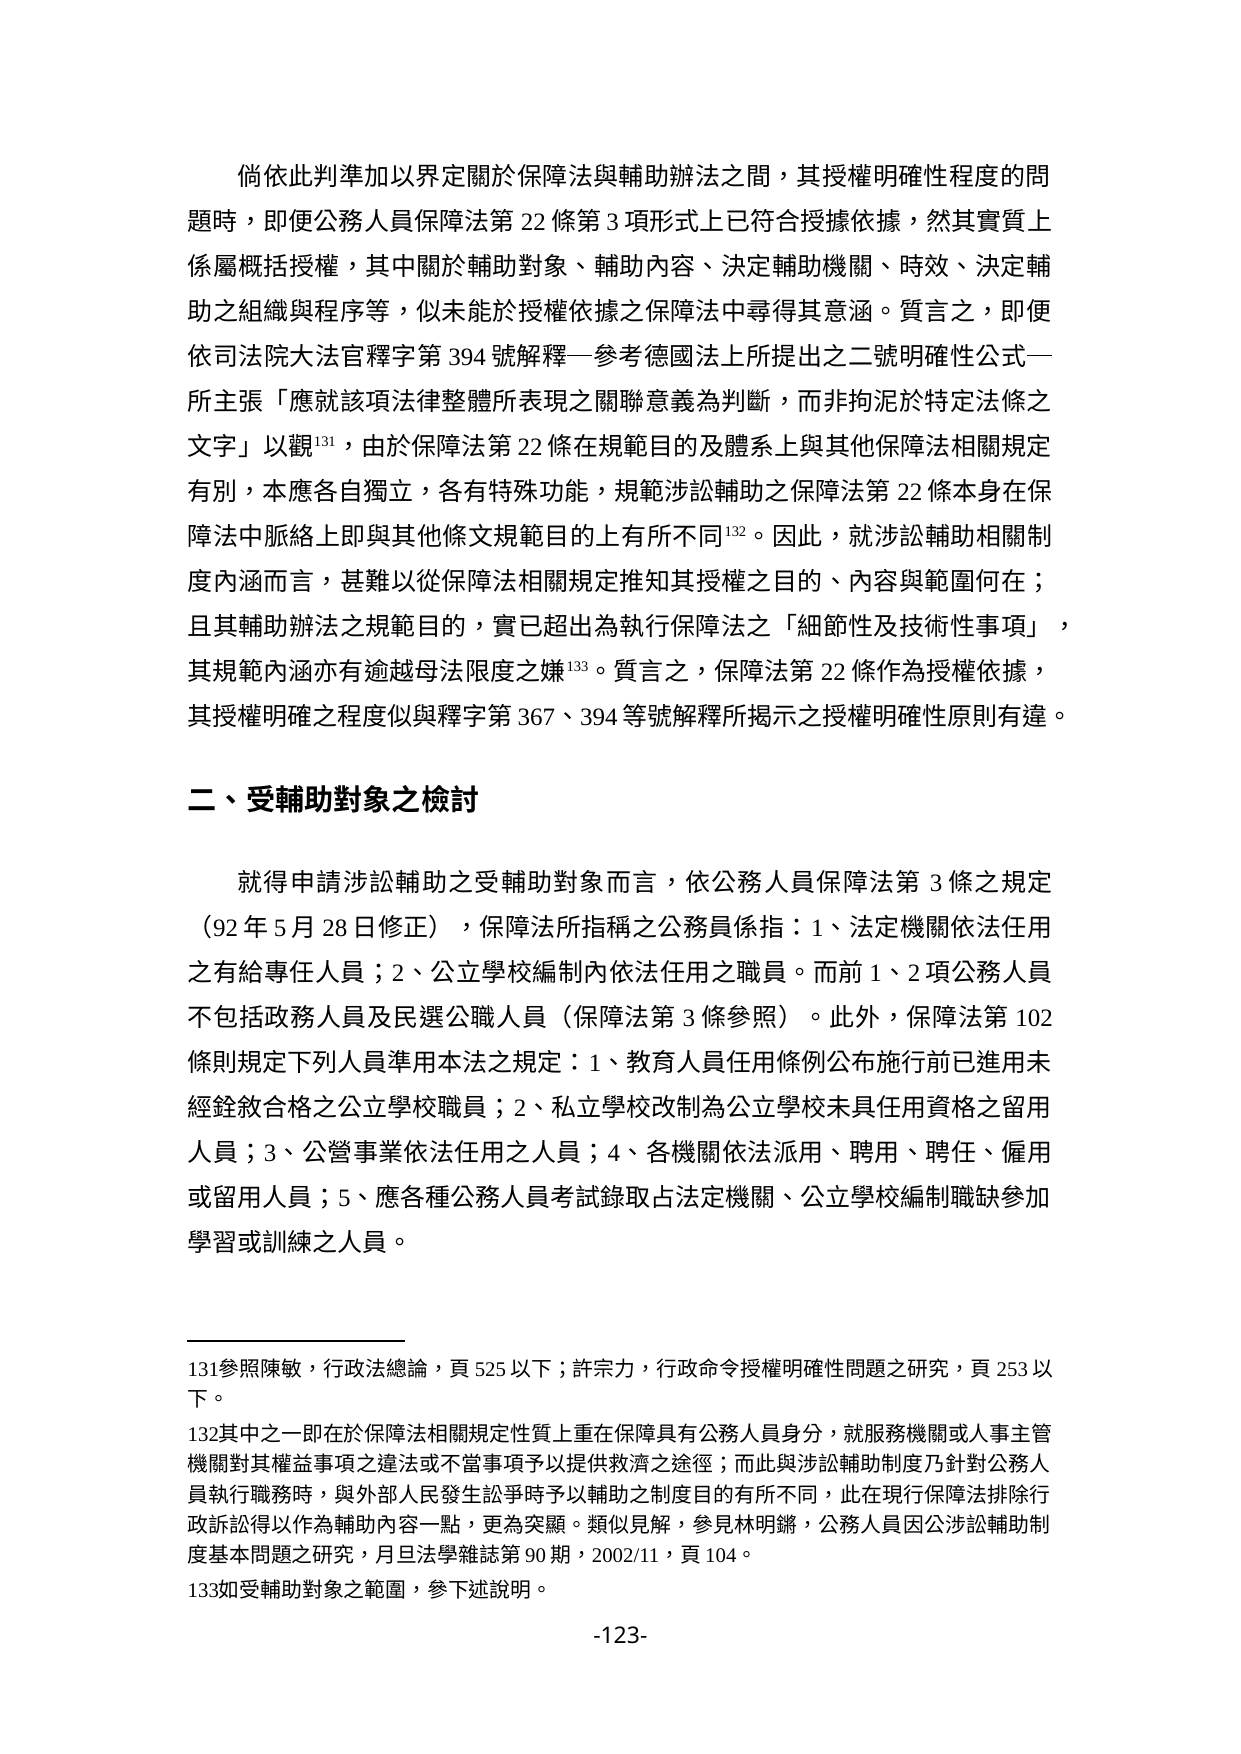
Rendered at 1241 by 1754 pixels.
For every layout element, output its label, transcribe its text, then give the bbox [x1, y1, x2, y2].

text 參照陳敏，行政法總論，頁525以下；許宗力，行政命令授權明確性問題之研究，頁253以下。 [187, 1352, 1053, 1412]
text 如受輔助對象之範圍，參下述說明。 [187, 1574, 1053, 1604]
text 二、受輔助對象之檢討 [187, 753, 1053, 828]
text 其中之一即在於保障法相關規定性質上重在保障具有公務人員身分，就服務機關或人事主管機關對其權益事項之違法或不當事項予以提供救濟之途徑；而此與涉訟輔助制度乃針對公務人員執行職務時，與外部人民發生訟爭時予以輔助之制度目的有所不同，此在現行保障法排除行政訴訟得以作為輔助內容一點，更為突顯。類似見解，參見林明鏘，公務人員因公涉訟輔助制度基本問題之研究，月旦法學雜誌第90期，2002/11，頁104。 [187, 1417, 1053, 1568]
text 就得申請涉訟輔助之受輔助對象而言，依公務人員保障法第3條之規定（92年5月28日修正），保障法所指稱之公務員係指：1、法定機關依法任用之有給專任人員；2、公立學校編制內依法任用之職員。而前1、2項公務人員不包括政務人員及民選公職人員（保障法第3條參照）。此外，保障法第102條則規定下列人員準用本法之規定：1、教育人員任用條例公布施行前已進用未經銓敘合格之公立學校職員；2、私立學校改制為公立學校未具任用資格之留用人員；3、公營事業依法任用之人員；4、各機關依法派用、聘用、聘任、僱用或留用人員；5、應各種公務人員考試錄取占法定機關、公立學校編制職缺參加學習或訓練之人員。 [187, 856, 1053, 1253]
text 倘依此判準加以界定關於保障法與輔助辦法之間，其授權明確性程度的問題時，即便公務人員保障法第22條第3項形式上已符合授據依據，然其實質上係屬概括授權，其中關於輔助對象、輔助內容、決定輔助機關、時效、決定輔助之組織與程序等，似未能於授權依據之保障法中尋得其意涵。質言之，即便依司法院大法官釋字第394號解釋─參考德國法上所提出之二號明確性公式─所主張「應就該項法律整體所表現之關聯意義為判斷，而非拘泥於特定法條之文字」以觀，由於保障法第22條在規範目的及體系上與其他保障法相關規定有別，本應各自獨立，各有特殊功能，規範涉訟輔助之保障法第22條本身在保障法中脈絡上即與其他條文規範目的上有所不同。因此，就涉訟輔助相關制度內涵而言，甚難以從保障法相關規定推知其授權之目的、內容與範圍何在；且其輔助辦法之規範目的，實已超出為執行保障法之「細節性及技術性事項」，其規範內涵亦有逾越母法限度之嫌。質言之，保障法第22條作為授權依據，其授權明確之程度似與釋字第367、394等號解釋所揭示之授權明確性原則有違。 [187, 150, 1053, 727]
